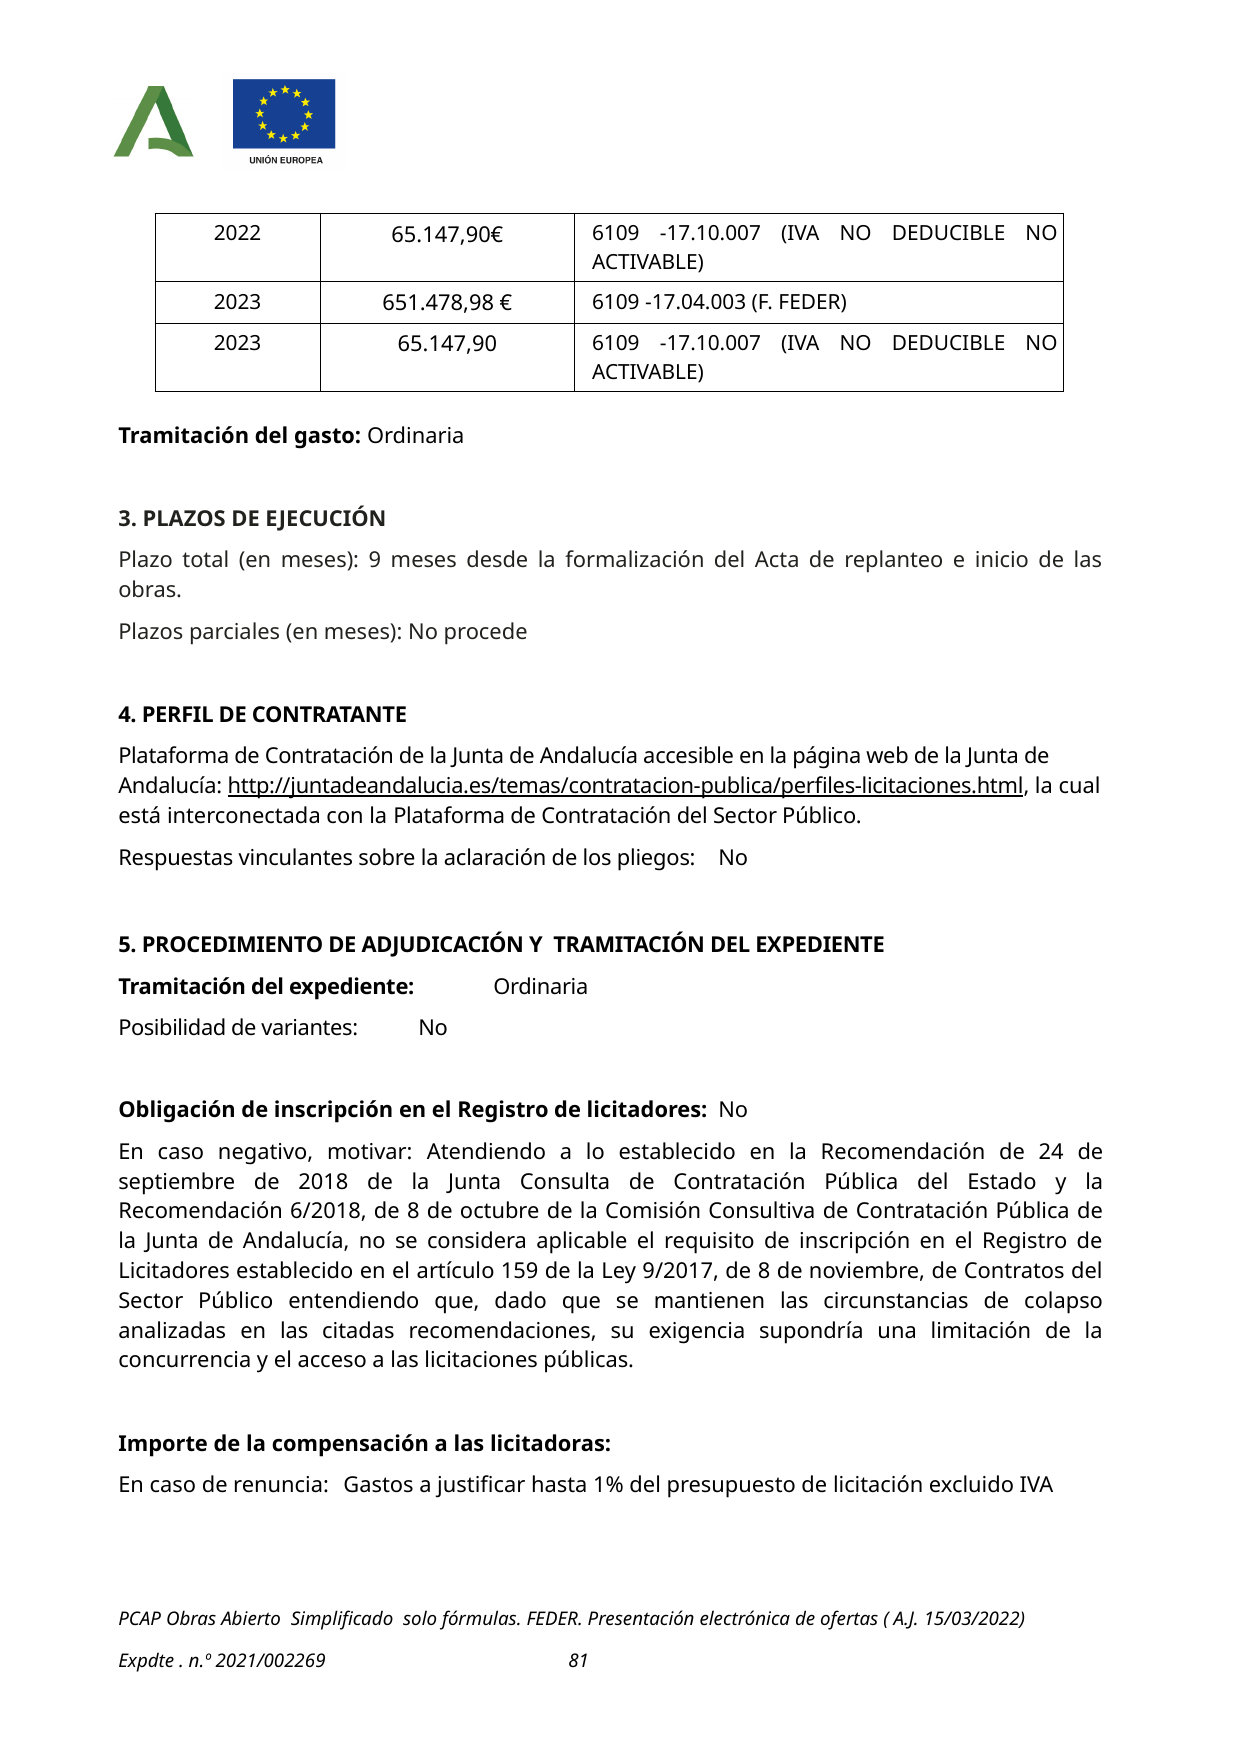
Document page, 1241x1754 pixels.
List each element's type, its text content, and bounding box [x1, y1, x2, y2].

table_cell 65.147,90 [321, 324, 574, 391]
text Posibilidad de variantes: No [118, 1012, 1104, 1042]
text Obligación de inscripción en el Registro de licitadores: No [118, 1094, 1104, 1124]
table_cell 2023 [156, 282, 320, 322]
table_cell 65.147,90€ [321, 214, 574, 281]
text 4. PERFIL DE CONTRATANTE [118, 699, 1104, 729]
text Respuestas vinculantes sobre la aclaración de los pliegos: No [118, 842, 1104, 871]
text Importe de la compensación a las licitadoras: [118, 1427, 1104, 1457]
text Plazos parciales (en meses): No procede [118, 616, 1104, 646]
text Tramitación del gasto: Ordinaria [118, 420, 1104, 449]
table_cell 6109 -17.10.007 (IVA NO DEDUCIBLE NO ACTIVABLE) [575, 324, 1063, 391]
text Plazo total (en meses): 9 meses desde la formalización del Acta de replanteo e inicio de las obras. [118, 544, 1104, 604]
table_cell 6109 -17.04.003 (F. FEDER) [575, 282, 1063, 322]
text 5. PROCEDIMIENTO DE ADJUDICACIÓN Y TRAMITACIÓN DEL EXPEDIENTE [118, 929, 1104, 959]
table_cell 2023 [156, 324, 320, 391]
text En caso de renuncia: Gastos a justificar hasta 1% del presupuesto de licitación excluido IVA [118, 1469, 1104, 1499]
picture [221, 73, 347, 171]
table_cell 6109 -17.10.007 (IVA NO DEDUCIBLE NO ACTIVABLE) [575, 214, 1063, 281]
text 3. PLAZOS DE EJECUCIÓN [118, 503, 1104, 533]
table_cell 2022 [156, 214, 320, 281]
text Plataforma de Contratación de la Junta de Andalucía accesible en la página web de la Junta de Andalucía: http://juntadeandalucia.es/temas/contratacion-publica/perfiles-licitaciones.html, la cual está interconectada con la Plataforma de Contratación del Sector Público. [118, 741, 1104, 830]
text En caso negativo, motivar: Atendiendo a lo establecido en la Recomendación de 24 de septiembre de 2018 de la Junta Consulta de Contratación Pública del Estado y la Recomendación 6/2018, de 8 de octubre de la Comisión Consultiva de Contratación Pública de la Junta de Andalucía, no se considera aplicable el requisito de inscripción en el Registro de Licitadores establecido en el artículo 159 de la Ley 9/2017, de 8 de noviembre, de Contratos del Sector Público entendiendo que, dado que se mantienen las circunstancias de colapso analizadas en las citadas recomendaciones, su exigencia supondría una limitación de la concurrencia y el acceso a las licitaciones públicas. [118, 1136, 1104, 1374]
picture [109, 81, 198, 161]
text Tramitación del expediente: Ordinaria [118, 971, 1104, 1000]
table_cell 651.478,98 € [321, 282, 574, 322]
